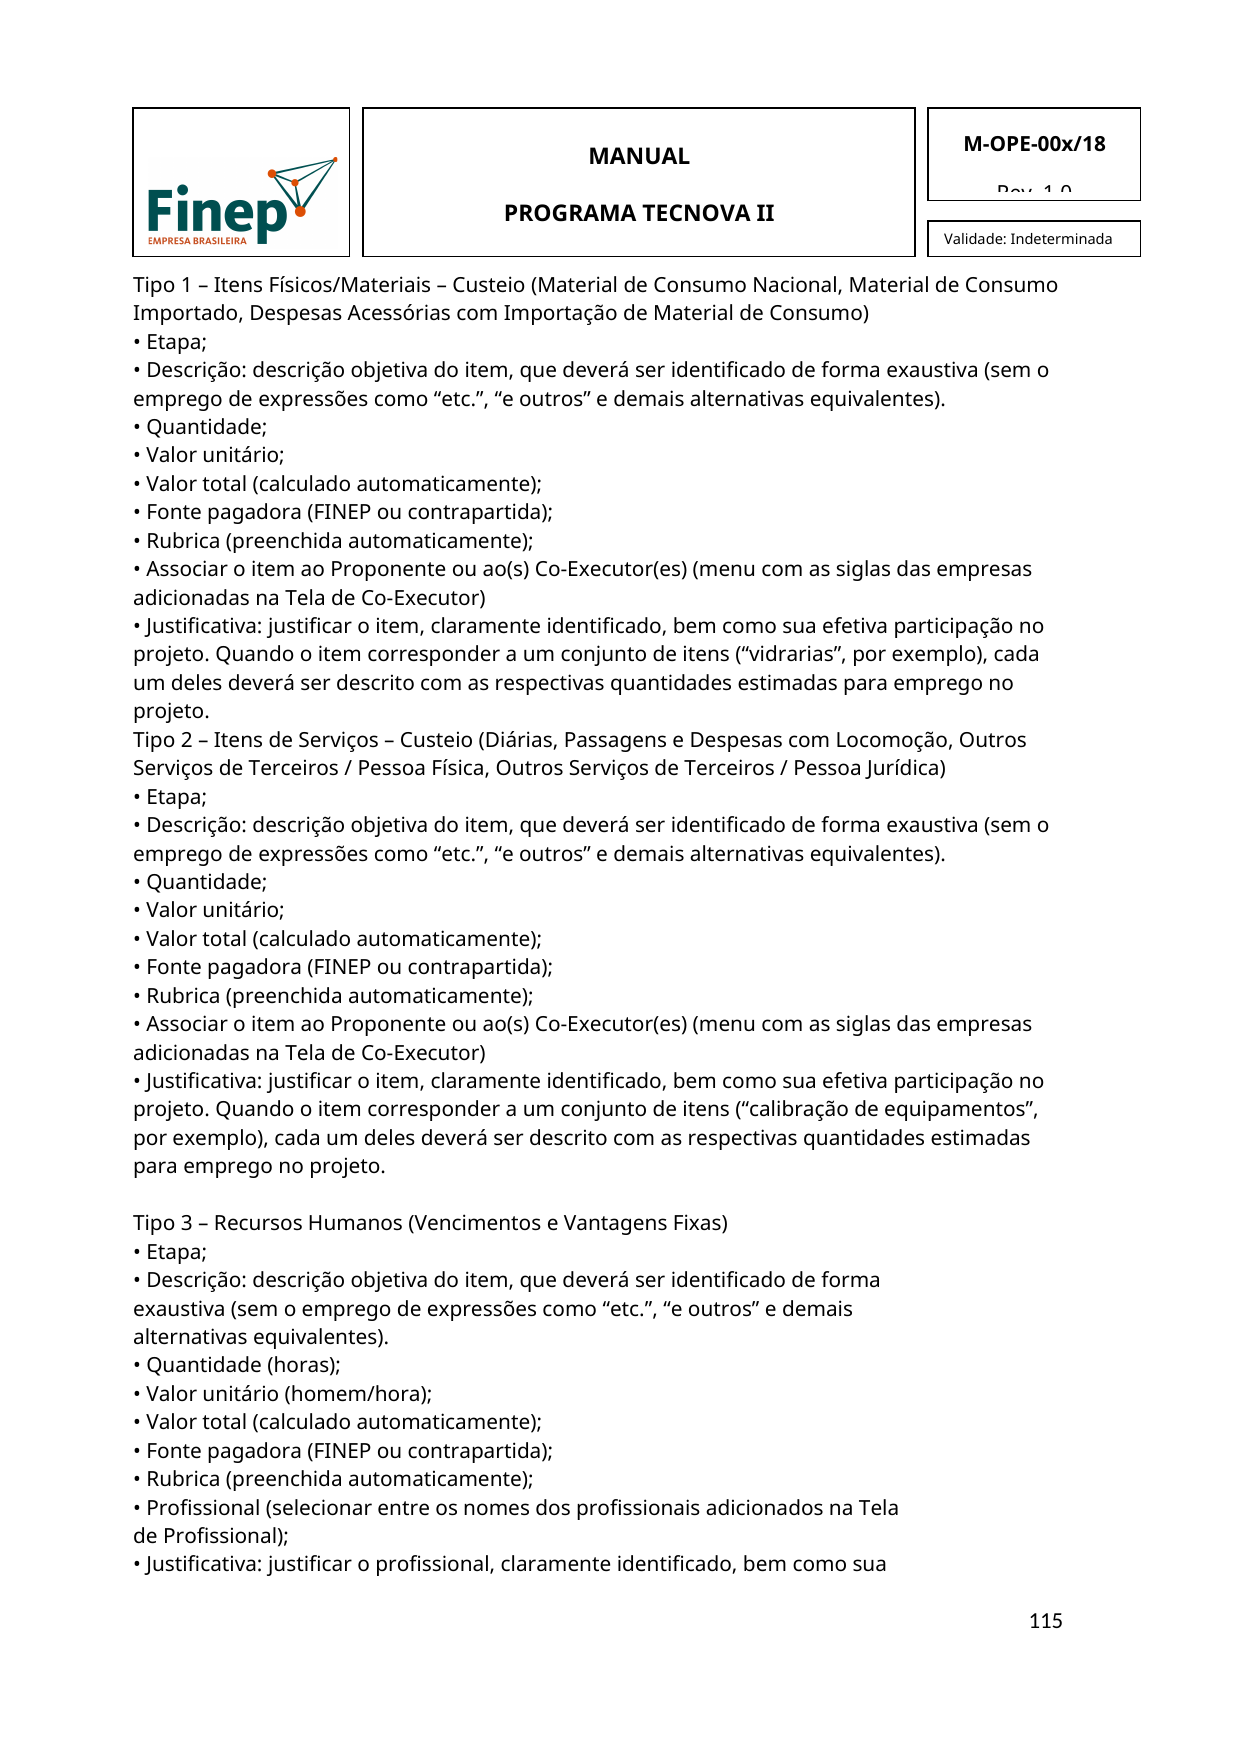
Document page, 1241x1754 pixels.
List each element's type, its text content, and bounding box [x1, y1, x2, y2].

text Tipo 1 – Itens Físicos/Materiais – Custeio (Material de Consumo Nacional, Material de Consumo Importado, Despesas Acessórias com Importação de Material de Consumo) [133, 270, 1063, 327]
text • Justificativa: justificar o profissional, claramente identificado, bem como sua [133, 1549, 1063, 1578]
text • Profissional (selecionar entre os nomes dos profissionais adicionados na Tela [133, 1493, 1063, 1521]
text • Quantidade; [133, 412, 1063, 441]
text • Fonte pagadora (FINEP ou contrapartida); [133, 952, 1063, 981]
text • Descrição: descrição objetiva do item, que deverá ser identificado de forma [133, 1265, 1063, 1294]
text • Associar o item ao Proponente ou ao(s) Co-Executor(es) (menu com as siglas das empresas adicionadas na Tela de Co-Executor) [133, 554, 1063, 611]
text • Justificativa: justificar o item, claramente identificado, bem como sua efetiva participação no projeto. Quando o item corresponder a um conjunto de itens (“vidrarias”, por exemplo), cada um deles deverá ser descrito com as respectivas quantidades estimadas para emprego no projeto. [133, 611, 1063, 725]
text • Rubrica (preenchida automaticamente); [133, 526, 1063, 554]
text • Quantidade (horas); [133, 1351, 1063, 1379]
text • Etapa; [133, 782, 1063, 810]
text • Etapa; [133, 1237, 1063, 1265]
text Tipo 3 – Recursos Humanos (Vencimentos e Vantagens Fixas) [133, 1208, 1063, 1237]
text • Valor total (calculado automaticamente); [133, 469, 1063, 497]
text • Associar o item ao Proponente ou ao(s) Co-Executor(es) (menu com as siglas das empresas adicionadas na Tela de Co-Executor) [133, 1009, 1063, 1066]
text • Rubrica (preenchida automaticamente); [133, 981, 1063, 1009]
text • Descrição: descrição objetiva do item, que deverá ser identificado de forma exaustiva (sem o emprego de expressões como “etc.”, “e outros” e demais alternativas equivalentes). [133, 810, 1063, 867]
text Tipo 2 – Itens de Serviços – Custeio (Diárias, Passagens e Despesas com Locomoção, Outros Serviços de Terceiros / Pessoa Física, Outros Serviços de Terceiros / Pessoa Jurídica) [133, 725, 1063, 782]
text • Quantidade; [133, 867, 1063, 896]
text • Valor unitário; [133, 441, 1063, 469]
text • Etapa; [133, 327, 1063, 355]
text • Descrição: descrição objetiva do item, que deverá ser identificado de forma exaustiva (sem o emprego de expressões como “etc.”, “e outros” e demais alternativas equivalentes). [133, 355, 1063, 412]
text exaustiva (sem o emprego de expressões como “etc.”, “e outros” e demais [133, 1294, 1063, 1322]
text • Valor unitário (homem/hora); [133, 1379, 1063, 1407]
text • Valor total (calculado automaticamente); [133, 1407, 1063, 1436]
text • Fonte pagadora (FINEP ou contrapartida); [133, 497, 1063, 526]
text • Justificativa: justificar o item, claramente identificado, bem como sua efetiva participação no projeto. Quando o item corresponder a um conjunto de itens (“calibração de equipamentos”, por exemplo), cada um deles deverá ser descrito com as respectivas quantidades estimadas para emprego no projeto. [133, 1066, 1063, 1180]
text alternativas equivalentes). [133, 1322, 1063, 1351]
text • Fonte pagadora (FINEP ou contrapartida); [133, 1436, 1063, 1464]
text • Rubrica (preenchida automaticamente); [133, 1464, 1063, 1493]
text • Valor total (calculado automaticamente); [133, 924, 1063, 952]
text • Valor unitário; [133, 896, 1063, 924]
text de Profissional); [133, 1521, 1063, 1549]
